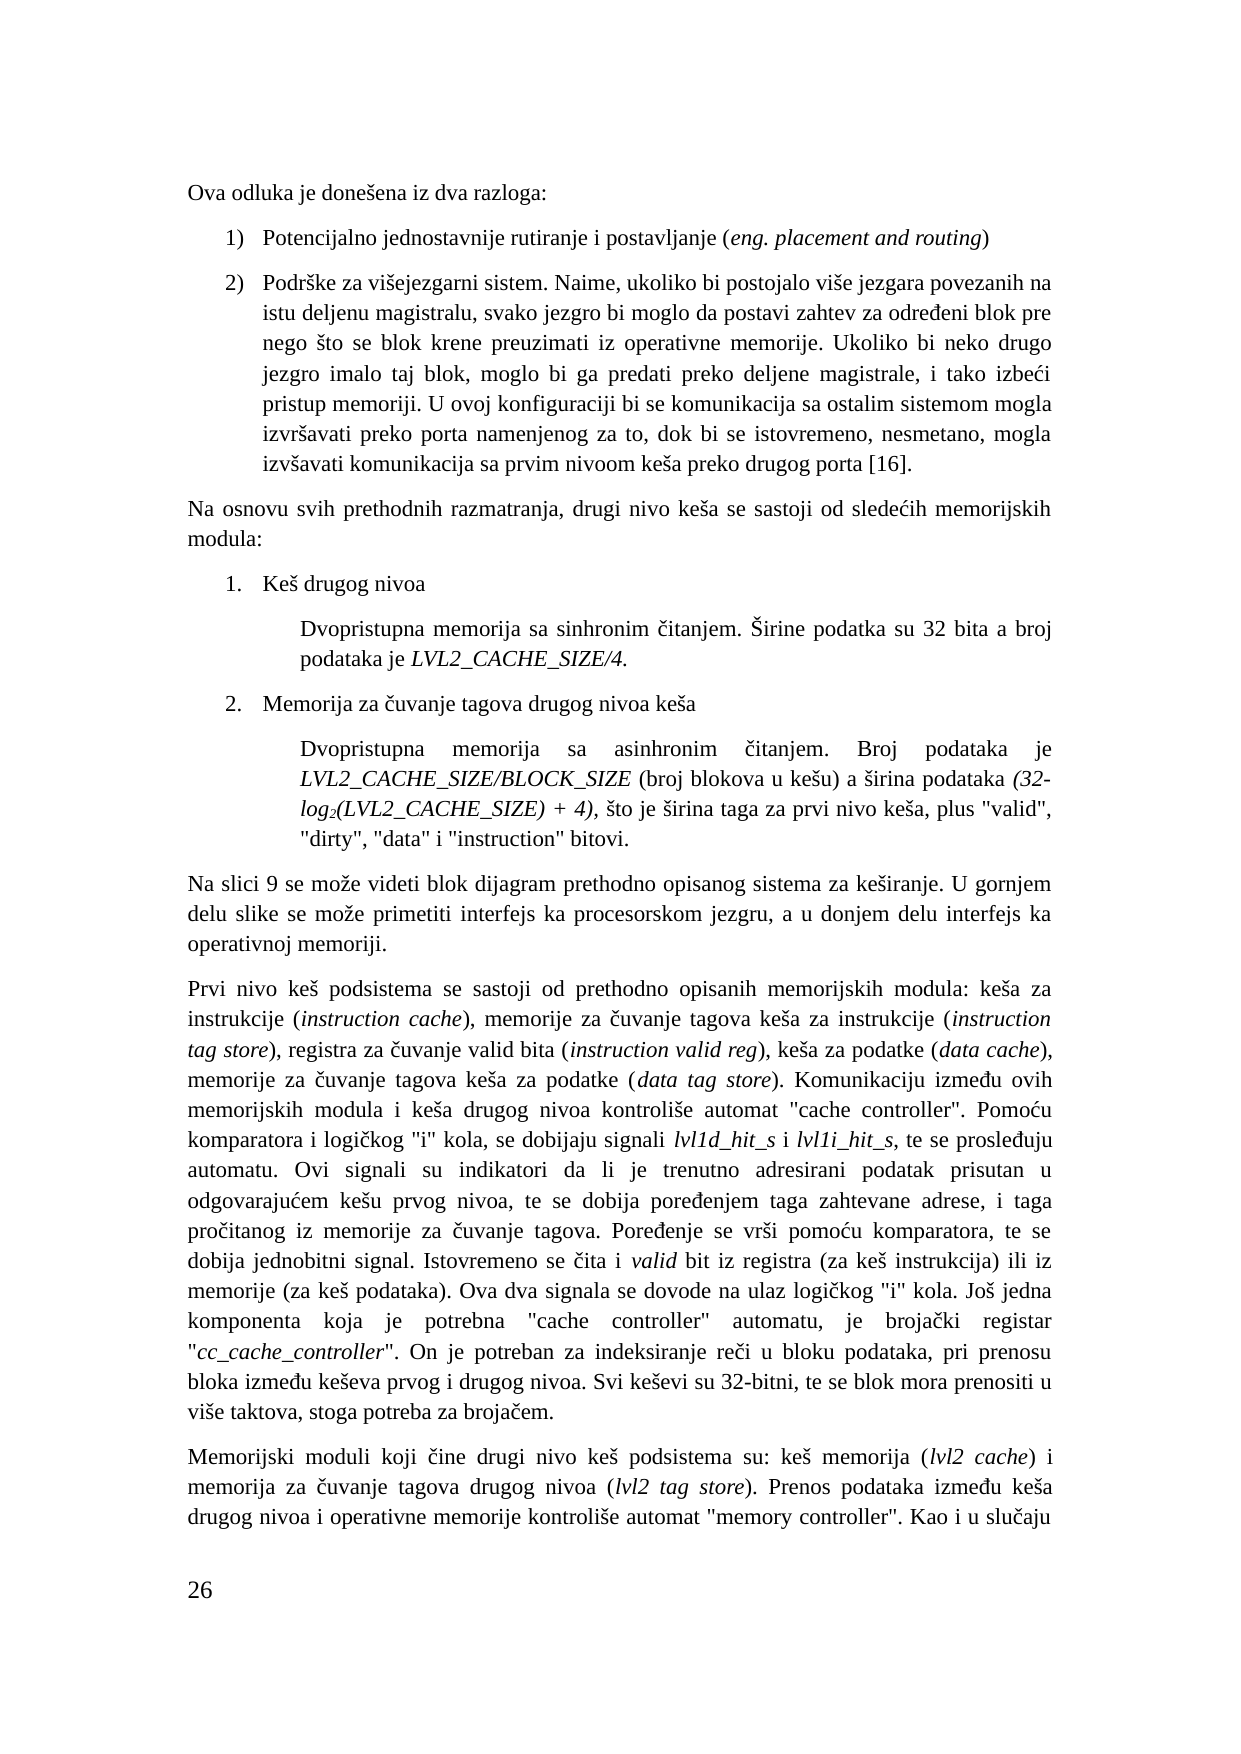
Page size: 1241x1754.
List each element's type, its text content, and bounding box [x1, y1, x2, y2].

text Na slici 9 se može videti blok dijagram prethodno opisanog sistema za keširanje. U gornjem delu slike se može primetiti interfejs ka procesorskom jezgru, a u donjem delu interfejs ka operativnoj memoriji. [187, 870, 1053, 957]
list Dvopristupna memorija sa sinhronim čitanjem. Širine podatka su 32 bita a broj podataka je LVL2_CACHE_SIZE/4. [262, 615, 1053, 671]
list Podrške za višejezgarni sistem. Naime, ukoliko bi postojalo više jezgara povezanih na istu deljenu magistralu, svako jezgro bi moglo da postavi zahtev za određeni blok pre nego što se blok krene preuzimati iz operativne memorije. Ukoliko bi neko drugo jezgro imalo taj blok, moglo bi ga predati preko deljene magistrale, i tako izbeći pristup memoriji. U ovoj konfiguraciji bi se komunikacija sa ostalim sistemom mogla izvršavati preko porta namenjenog za to, dok bi se istovremeno, nesmetano, mogla izvšavati komunikacija sa prvim nivoom keša preko drugog porta [16]. [225, 269, 1053, 477]
text Prvi nivo keš podsistema se sastoji od prethodno opisanih memorijskih modula: keša za instrukcije (instruction cache), memorije za čuvanje tagova keša za instrukcije (instruction tag store), registra za čuvanje valid bita (instruction valid reg), keša za podatke (data cache), memorije za čuvanje tagova keša za podatke (data tag store). Komunikaciju između ovih memorijskih modula i keša drugog nivoa kontroliše automat "cache controller". Pomoću komparatora i logičkog "i" kola, se dobijaju signali lvl1d_hit_s i lvl1i_hit_s, te se prosleđuju automatu. Ovi signali su indikatori da li je trenutno adresirani podatak prisutan u odgovarajućem kešu prvog nivoa, te se dobija poređenjem taga zahtevane adrese, i taga pročitanog iz memorije za čuvanje tagova. Poređenje se vrši pomoću komparatora, te se dobija jednobitni signal. Istovremeno se čita i valid bit iz registra (za keš instrukcija) ili iz memorije (za keš podataka). Ova dva signala se dovode na ulaz logičkog "i" kola. Još jedna komponenta koja je potrebna "cache controller" automatu, je brojački registar "cc_cache_controller". On je potreban za indeksiranje reči u bloku podataka, pri prenosu bloka između keševa prvog i drugog nivoa. Svi keševi su 32-bitni, te se blok mora prenositi u više taktova, stoga potreba za brojačem. [187, 975, 1053, 1424]
text Ova odluka je donešena iz dva razloga: [187, 179, 1053, 206]
text Memorijski moduli koji čine drugi nivo keš podsistema su: keš memorija (lvl2 cache) i memorija za čuvanje tagova drugog nivoa (lvl2 tag store). Prenos podataka između keša drugog nivoa i operativne memorije kontroliše automat "memory controller". Kao i u slučaju [187, 1443, 1053, 1530]
list Memorija za čuvanje tagova drugog nivoa keša [225, 690, 1053, 716]
list Keš drugog nivoa [225, 570, 1053, 596]
list Potencijalno jednostavnije rutiranje i postavljanje (eng. placement and routing) [225, 224, 1053, 251]
text Na osnovu svih prethodnih razmatranja, drugi nivo keša se sastoji od sledećih memorijskih modula: [187, 495, 1053, 552]
list Dvopristupna memorija sa asinhronim čitanjem. Broj podataka je LVL2_CACHE_SIZE/BLOCK_SIZE (broj blokova u kešu) a širina podataka (32-log2(LVL2_CACHE_SIZE) + 4), što je širina taga za prvi nivo keša, plus "valid", "dirty", "data" i "instruction" bitovi. [262, 735, 1053, 852]
